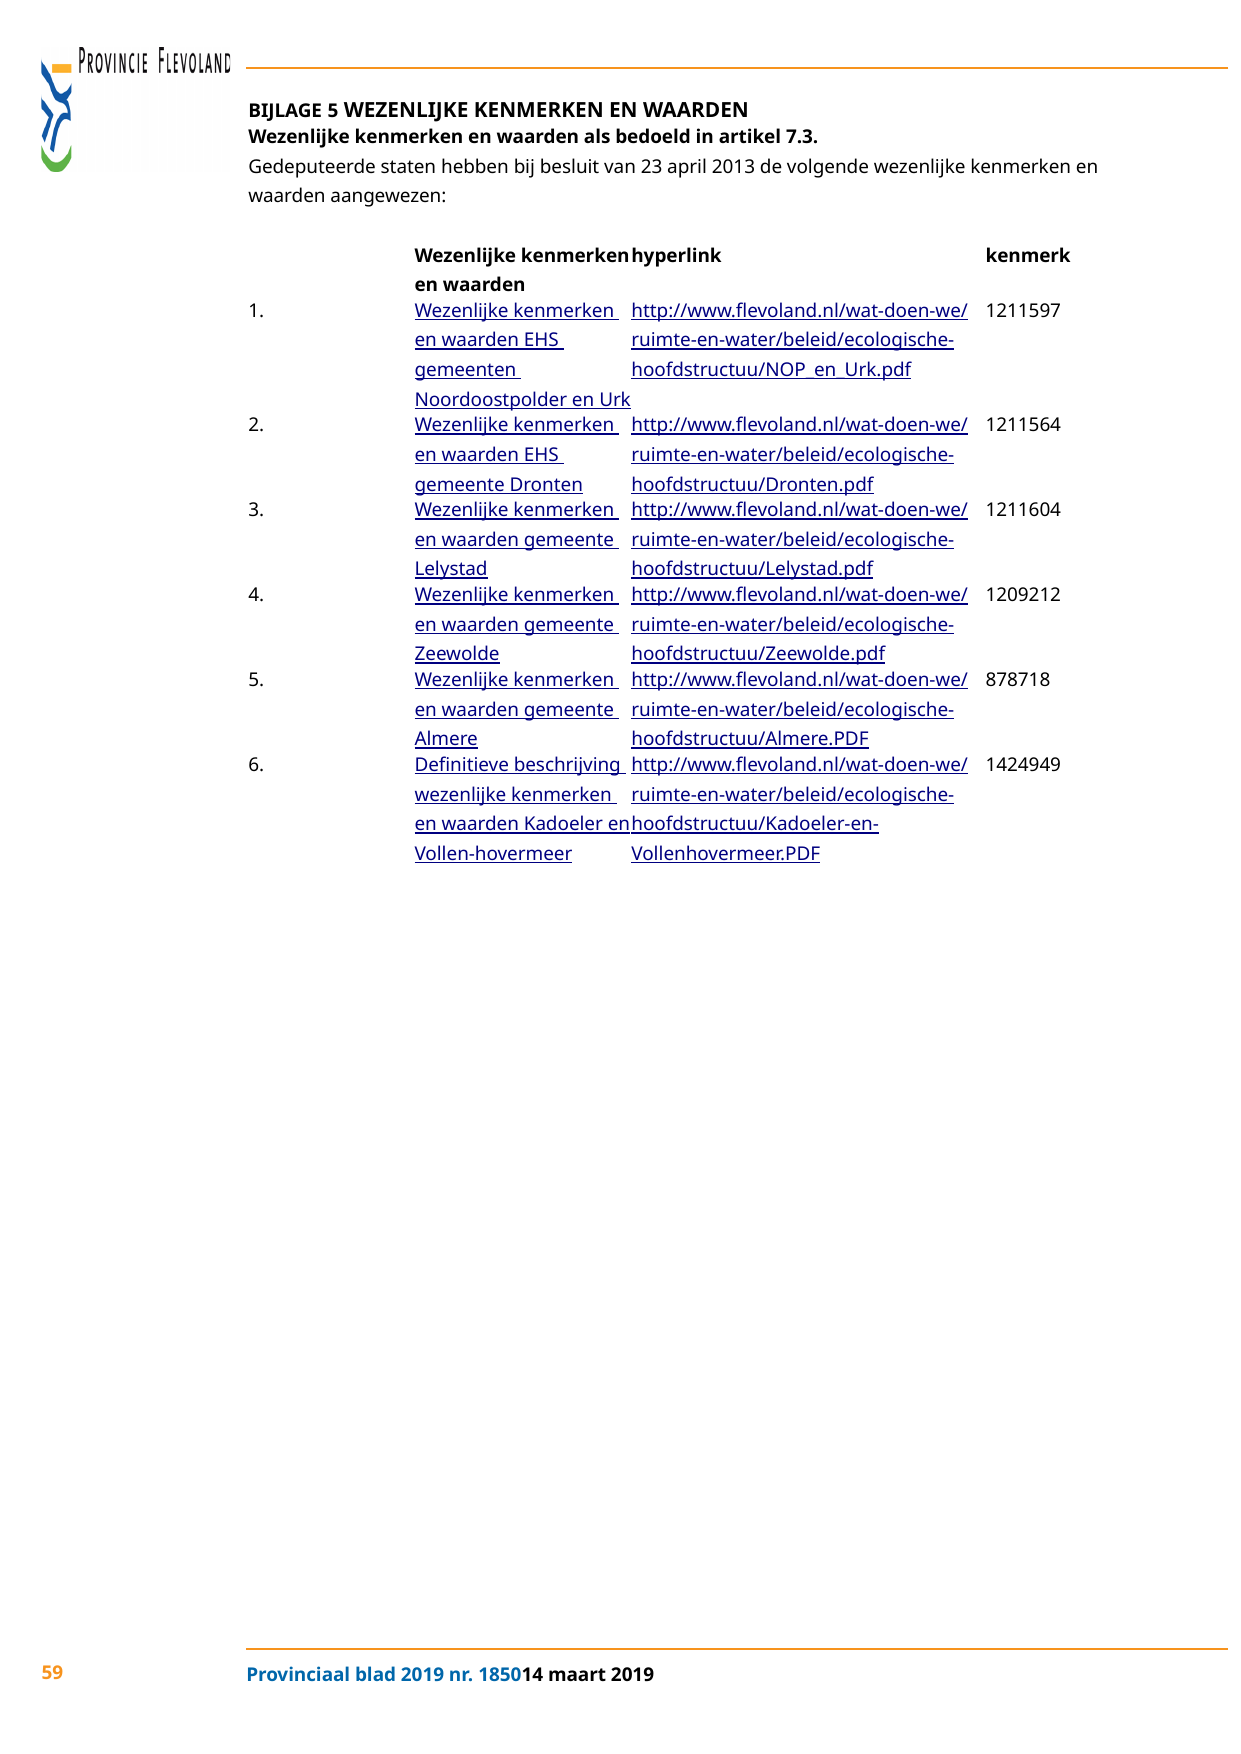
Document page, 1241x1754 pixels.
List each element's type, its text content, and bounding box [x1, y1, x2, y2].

table_cell Wezenlijke kenmerken en waarden EHS gemeente Dronten [414, 412, 631, 496]
table_cell 1211597 [985, 297, 1152, 412]
table_cell http://www.flevoland.nl/wat-doen-we/ruimte-en-water/beleid/ecologische-hoofdstructuu/Zeewolde.pdf [631, 581, 985, 666]
table_header [248, 242, 414, 297]
table_header kenmerk [985, 242, 1152, 297]
table_cell http://www.flevoland.nl/wat-doen-we/ruimte-en-water/beleid/ecologische-hoofdstructuu/Dronten.pdf [631, 412, 985, 496]
table_cell 1209212 [985, 581, 1152, 666]
table_cell 4. [248, 581, 414, 666]
table_cell http://www.flevoland.nl/wat-doen-we/ruimte-en-water/beleid/ecologische-hoofdstructuu/NOP_en_Urk.pdf [631, 297, 985, 412]
table_cell 1211604 [985, 496, 1152, 581]
table_cell Wezenlijke kenmerken en waarden gemeente Lelystad [414, 496, 631, 581]
table_cell 878718 [985, 666, 1152, 751]
table_cell 5. [248, 666, 414, 751]
table_cell 2. [248, 412, 414, 496]
table_cell Wezenlijke kenmerken en waarden gemeente Zeewolde [414, 581, 631, 666]
text Wezenlijke kenmerken en waarden als bedoeld in artikel 7.3. [248, 123, 1152, 149]
table_cell Wezenlijke kenmerken en waarden EHS gemeenten Noordoostpolder en Urk [414, 297, 631, 408]
text Gedeputeerde staten hebben bij besluit van 23 april 2013 de volgende wezenlijke kenmerken en waarden aangewezen: [248, 153, 1152, 208]
picture [41, 47, 231, 172]
table_cell 1. [248, 297, 414, 412]
table_cell http://www.flevoland.nl/wat-doen-we/ruimte-en-water/beleid/ecologische-hoofdstructuu/Kadoeler-en-Vollenhovermeer.PDF [631, 751, 985, 866]
table_cell Wezenlijke kenmerken en waarden gemeente Almere [414, 666, 631, 751]
table_cell 6. [248, 751, 414, 866]
text BIJLAGE 5 WEZENLIJKE KENMERKEN EN WAARDEN [248, 95, 1152, 123]
table_cell http://www.flevoland.nl/wat-doen-we/ruimte-en-water/beleid/ecologische-hoofdstructuu/Almere.PDF [631, 666, 985, 751]
table_cell Definitieve beschrijving wezenlijke kenmerken en waarden Kadoeler en Vollen-hovermeer [414, 751, 631, 866]
table_cell 1211564 [985, 412, 1152, 496]
table_cell http://www.flevoland.nl/wat-doen-we/ruimte-en-water/beleid/ecologische-hoofdstructuu/Lelystad.pdf [631, 496, 985, 581]
table_header hyperlink [631, 242, 985, 297]
table_header Wezenlijke kenmerken en waarden [414, 242, 631, 297]
table_cell 1424949 [985, 751, 1152, 866]
table_cell 3. [248, 496, 414, 581]
